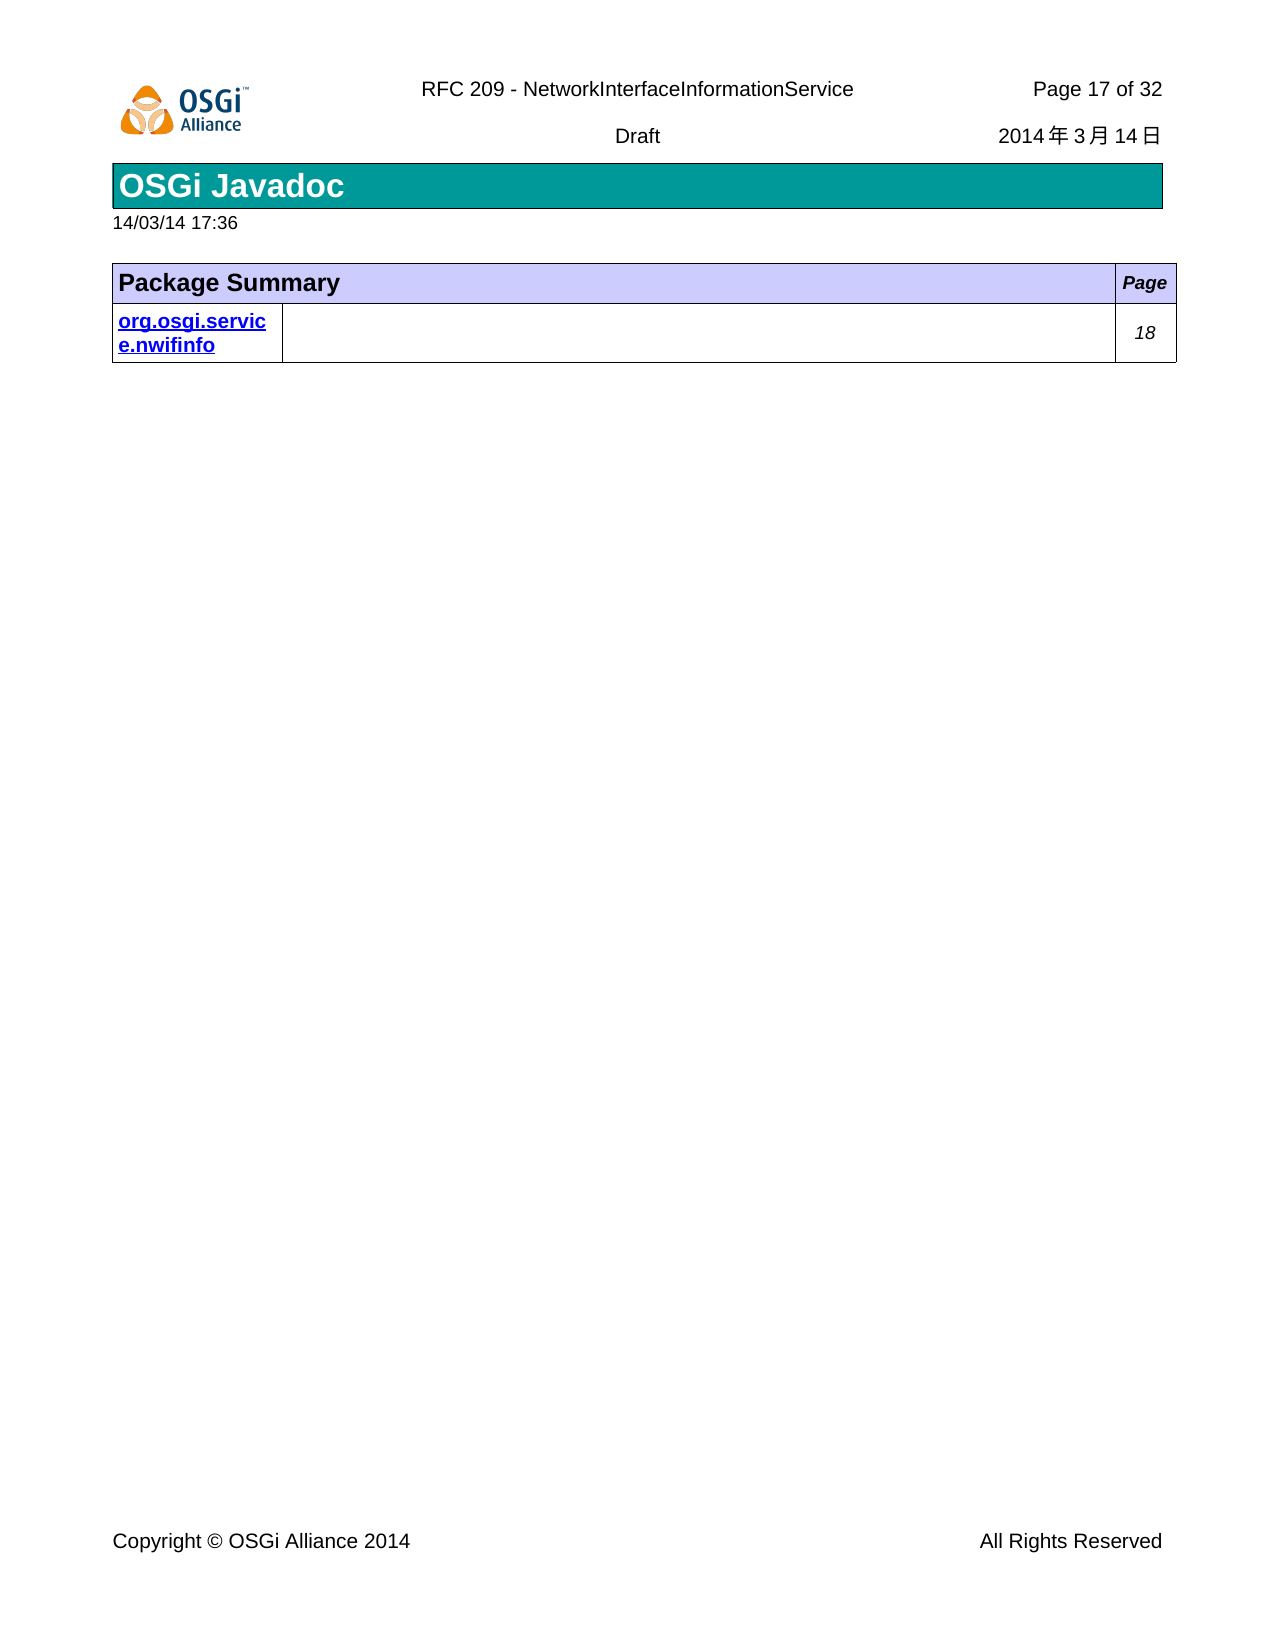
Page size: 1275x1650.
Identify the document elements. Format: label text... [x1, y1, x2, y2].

subtitle OSGi Javadoc [114, 164, 1162, 208]
table_cell [283, 304, 1115, 362]
table_header Package Summary [113, 264, 1115, 303]
picture [113, 78, 257, 142]
table_cell org.osgi.service.nwifinfo [113, 304, 282, 362]
text 14/03/14 17:36 [112, 212, 1162, 233]
table_cell 18 [1116, 304, 1176, 362]
table_header Page [1116, 264, 1176, 303]
